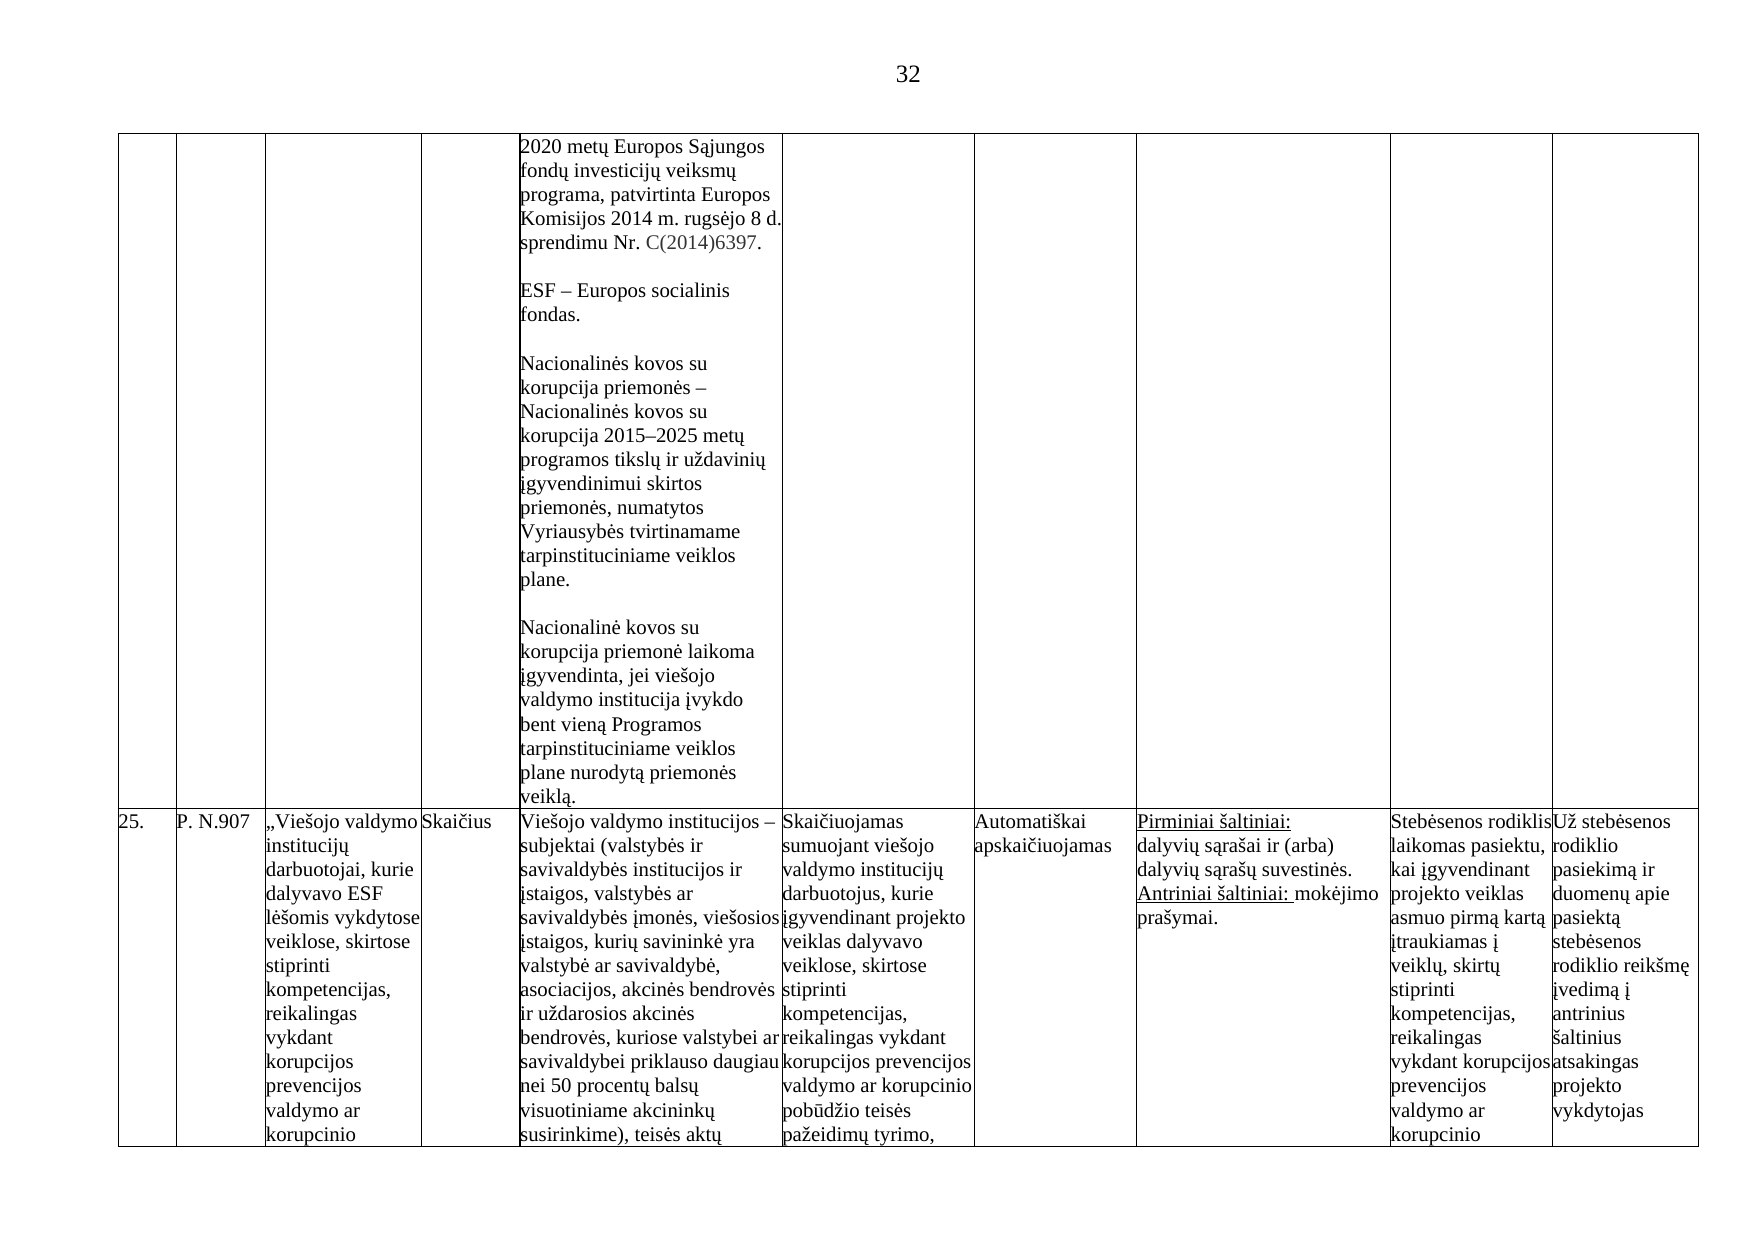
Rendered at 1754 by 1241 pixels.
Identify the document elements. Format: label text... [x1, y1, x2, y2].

table_cell 2020 metų Europos Sąjungos fondų investicijų veiksmų programa, patvirtinta Europos Komisijos 2014 m. rugsėjo 8 d. sprendimu Nr. C(2014)6397. ESF – Europos socialinis fondas. Nacionalinės kovos su korupcija priemonės –Nacionalinės kovos su korupcija 2015–2025 metų programos tikslų ir uždavinių įgyvendinimui skirtos priemonės, numatytos Vyriausybės tvirtinamame tarpinstituciniame veiklos plane. Nacionalinė kovos su korupcija priemonė laikoma įgyvendinta, jei viešojo valdymo institucija įvykdo bent vieną Programos tarpinstituciniame veiklos plane nurodytą priemonės veiklą. [521, 134, 782, 808]
table_cell P. N.907 [177, 809, 265, 1146]
table_cell Už stebėsenos rodiklio pasiekimą ir duomenų apie pasiektą stebėsenos rodiklio reikšmę įvedimą į antrinius šaltinius atsakingas projekto vykdytojas [1553, 809, 1698, 1146]
table_cell [177, 134, 265, 808]
table_cell [783, 134, 974, 808]
table_cell [1391, 134, 1552, 808]
table_cell Stebėsenos rodiklis laikomas pasiektu, kai įgyvendinant projekto veiklas asmuo pirmą kartą įtraukiamas į veiklų, skirtų stiprinti kompetencijas, reikalingas vykdant korupcijos prevencijos valdymo ar korupcinio [1391, 809, 1552, 1146]
table_cell [1137, 134, 1390, 808]
table_cell [975, 134, 1136, 808]
table_cell [119, 134, 176, 808]
table_cell [1553, 134, 1698, 808]
table_cell Pirminiai šaltiniai: dalyvių sąrašai ir (arba) dalyvių sąrašų suvestinės. Antriniai šaltiniai: mokėjimo prašymai. [1137, 809, 1390, 1146]
table_cell [266, 134, 421, 808]
table_cell Skaičius [422, 809, 519, 1146]
table_cell 25. [119, 809, 176, 1146]
table_cell Viešojo valdymo institucijos – subjektai (valstybės ir savivaldybės institucijos ir įstaigos, valstybės ar savivaldybės įmonės, viešosios įstaigos, kurių savininkė yra valstybė ar savivaldybė, asociacijos, akcinės bendrovės ir uždarosios akcinės bendrovės, kuriose valstybei ar savivaldybei priklauso daugiau nei 50 procentų balsų visuotiniame akcininkų susirinkime), teisės aktų [521, 809, 782, 1146]
table_cell Automatiškai apskaičiuojamas [975, 809, 1136, 1146]
table_cell [422, 134, 519, 808]
table_cell „Viešojo valdymo institucijų darbuotojai, kurie dalyvavo ESF lėšomis vykdytose veiklose, skirtose stiprinti kompetencijas, reikalingas vykdant korupcijos prevencijos valdymo ar korupcinio [266, 809, 421, 1146]
table_cell Skaičiuojamas sumuojant viešojo valdymo institucijų darbuotojus, kurie įgyvendinant projekto veiklas dalyvavo veiklose, skirtose stiprinti kompetencijas, reikalingas vykdant korupcijos prevencijos valdymo ar korupcinio pobūdžio teisės pažeidimų tyrimo, [783, 809, 974, 1146]
